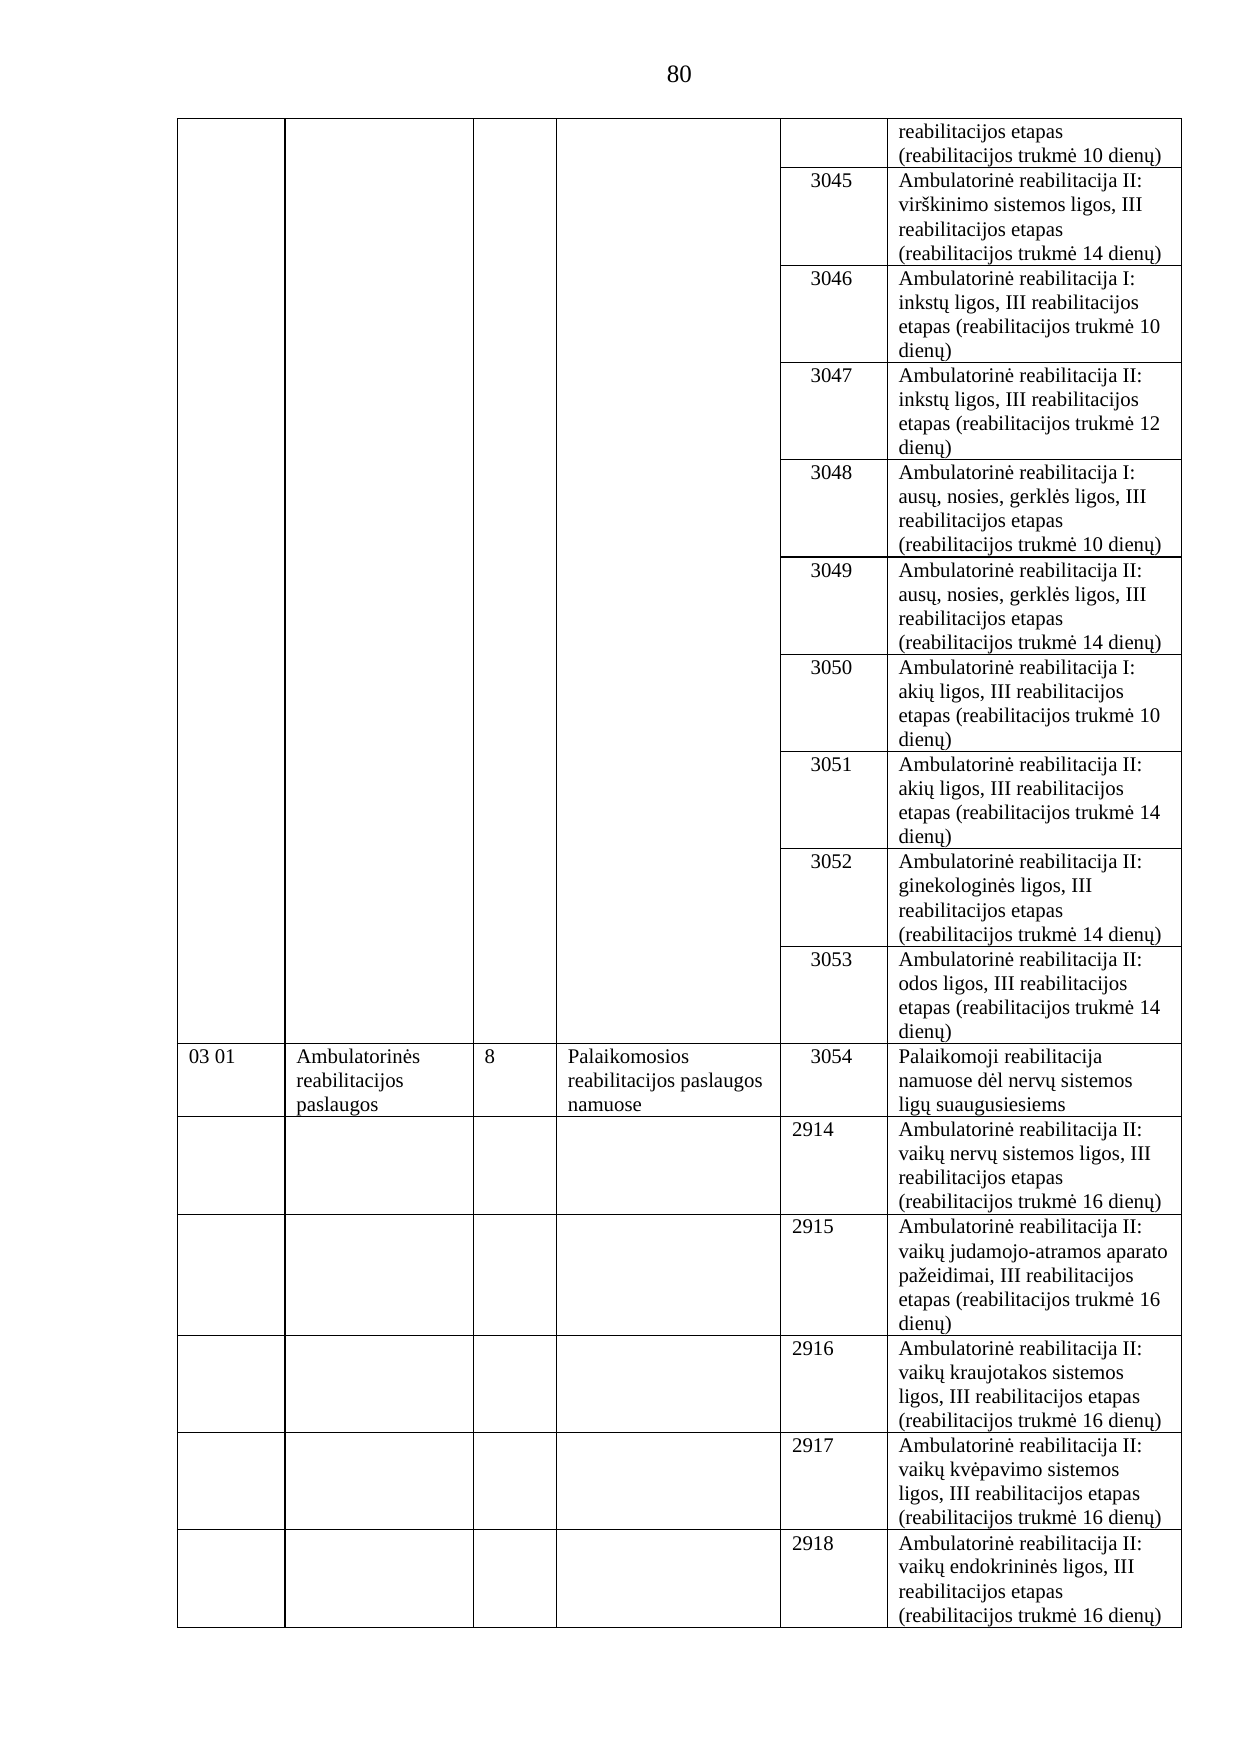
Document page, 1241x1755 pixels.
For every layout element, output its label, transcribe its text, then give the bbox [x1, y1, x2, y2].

table_cell 3048 [781, 460, 887, 556]
table_cell Ambulatorinė reabilitacija II: akių ligos, III reabilitacijos etapas (reabilitacijos trukmė 14 dienų) [888, 752, 1181, 848]
table_cell 2915 [781, 1215, 887, 1335]
table_cell 3049 [781, 558, 887, 654]
table_cell 2918 [781, 1530, 887, 1627]
table_cell [286, 119, 473, 1043]
table_cell [286, 1433, 473, 1529]
table_cell Palaikomosios reabilitacijos paslaugos namuose [557, 1044, 780, 1116]
table_cell [474, 119, 556, 1043]
table_cell 3046 [781, 266, 887, 362]
table_cell [178, 1117, 284, 1213]
table_cell [178, 1215, 284, 1335]
table_cell 8 [474, 1044, 556, 1116]
table_cell [286, 1336, 473, 1432]
table_cell reabilitacijos etapas (reabilitacijos trukmė 10 dienų) [888, 119, 1181, 167]
table_cell Ambulatorinė reabilitacija I: akių ligos, III reabilitacijos etapas (reabilitacijos trukmė 10 dienų) [888, 655, 1181, 751]
table_cell [286, 1117, 473, 1213]
table_cell [557, 1433, 780, 1529]
table_cell Ambulatorinė reabilitacija II: vaikų kvėpavimo sistemos ligos, III reabilitacijos etapas (reabilitacijos trukmė 16 dienų) [888, 1433, 1181, 1529]
table_cell [178, 1433, 284, 1529]
table_cell [557, 1215, 780, 1335]
table_cell [557, 1117, 780, 1213]
table_cell Ambulatorinė reabilitacija II: ginekologinės ligos, III reabilitacijos etapas (reabilitacijos trukmė 14 dienų) [888, 849, 1181, 946]
table_cell [781, 119, 887, 167]
table_cell [557, 1336, 780, 1432]
table_cell [474, 1433, 556, 1529]
table_cell Ambulatorinė reabilitacija II: vaikų nervų sistemos ligos, III reabilitacijos etapas (reabilitacijos trukmė 16 dienų) [888, 1117, 1181, 1213]
table_cell [178, 1336, 284, 1432]
table_cell [178, 119, 284, 1043]
table_cell 2917 [781, 1433, 887, 1529]
table_cell 2914 [781, 1117, 887, 1213]
table_cell [286, 1530, 473, 1627]
table_cell 03 01 [178, 1044, 284, 1116]
table_cell Ambulatorinė reabilitacija II: inkstų ligos, III reabilitacijos etapas (reabilitacijos trukmė 12 dienų) [888, 363, 1181, 459]
table_cell Ambulatorinės reabilitacijos paslaugos [286, 1044, 473, 1116]
table_cell 3050 [781, 655, 887, 751]
table_cell Ambulatorinė reabilitacija II: ausų, nosies, gerklės ligos, III reabilitacijos etapas (reabilitacijos trukmė 14 dienų) [888, 558, 1181, 654]
table_cell 3045 [781, 168, 887, 264]
table_cell 3054 [781, 1044, 887, 1116]
table_cell 3047 [781, 363, 887, 459]
table_cell 3052 [781, 849, 887, 946]
table_cell Ambulatorinė reabilitacija I: ausų, nosies, gerklės ligos, III reabilitacijos etapas (reabilitacijos trukmė 10 dienų) [888, 460, 1181, 556]
table_cell [474, 1336, 556, 1432]
table_cell Ambulatorinė reabilitacija II: vaikų endokrininės ligos, III reabilitacijos etapas (reabilitacijos trukmė 16 dienų) [888, 1530, 1181, 1627]
table_cell Ambulatorinė reabilitacija II: virškinimo sistemos ligos, III reabilitacijos etapas (reabilitacijos trukmė 14 dienų) [888, 168, 1181, 264]
table_cell [557, 1530, 780, 1627]
table_cell [474, 1215, 556, 1335]
table_cell [178, 1530, 284, 1627]
table_cell Palaikomoji reabilitacija namuose dėl nervų sistemos ligų suaugusiesiems [888, 1044, 1181, 1116]
table_cell [557, 119, 780, 1043]
table_cell [474, 1117, 556, 1213]
table_cell Ambulatorinė reabilitacija II: vaikų judamojo-atramos aparato pažeidimai, III reabilitacijos etapas (reabilitacijos trukmė 16 dienų) [888, 1215, 1181, 1335]
table_cell 3051 [781, 752, 887, 848]
table_cell 2916 [781, 1336, 887, 1432]
table_cell [286, 1215, 473, 1335]
table_cell Ambulatorinė reabilitacija I: inkstų ligos, III reabilitacijos etapas (reabilitacijos trukmė 10 dienų) [888, 266, 1181, 362]
table_cell Ambulatorinė reabilitacija II: odos ligos, III reabilitacijos etapas (reabilitacijos trukmė 14 dienų) [888, 947, 1181, 1043]
table_cell 3053 [781, 947, 887, 1043]
table_cell Ambulatorinė reabilitacija II: vaikų kraujotakos sistemos ligos, III reabilitacijos etapas (reabilitacijos trukmė 16 dienų) [888, 1336, 1181, 1432]
table_cell [474, 1530, 556, 1627]
